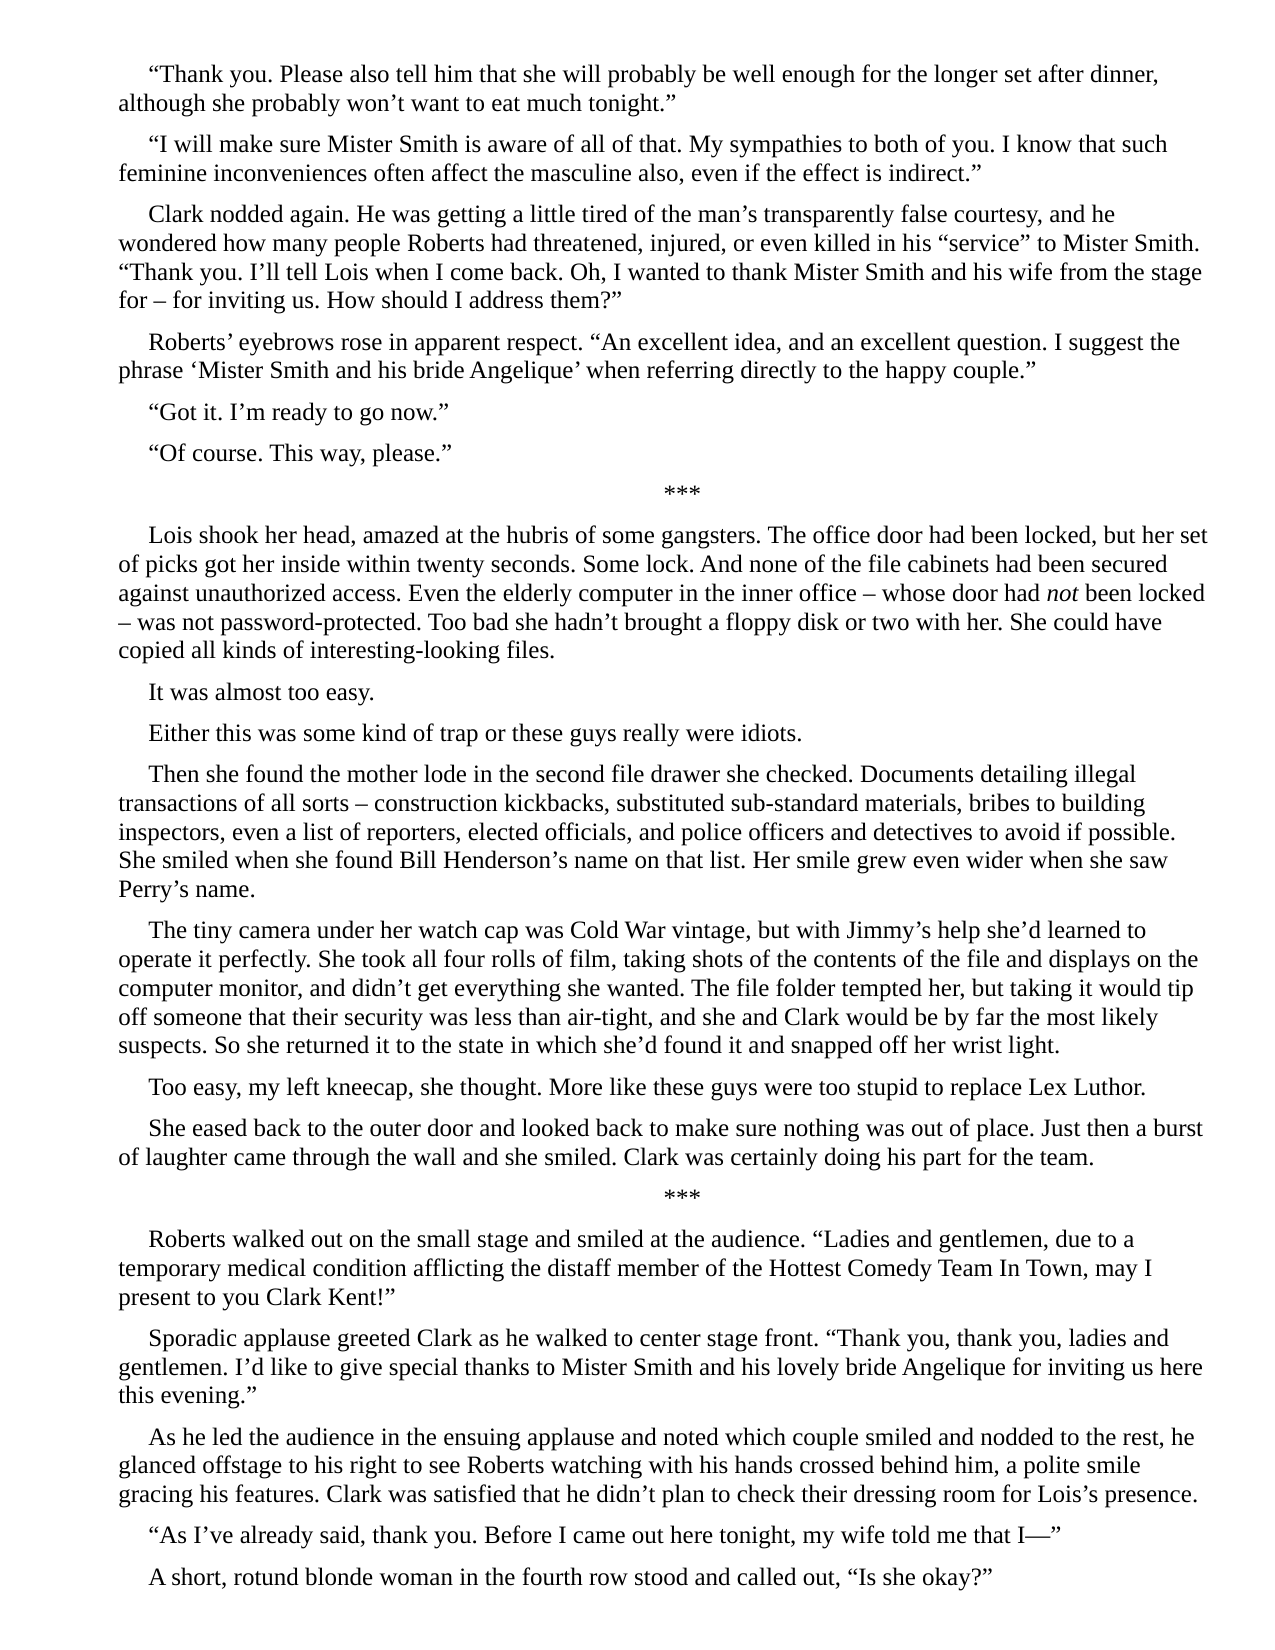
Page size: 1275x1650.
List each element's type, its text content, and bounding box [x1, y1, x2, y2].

text “As I’ve already said, thank you. Before I came out here tonight, my wife told me that I—” [118, 1520, 1216, 1549]
text *** [118, 1183, 1216, 1212]
text “Thank you. Please also tell him that she will probably be well enough for the longer set after dinner, although she probably won’t want to eat much tonight.” [118, 59, 1216, 117]
text She eased back to the outer door and looked back to make sure nothing was out of place. Just then a burst of laughter came through the wall and she smiled. Clark was certainly doing his part for the team. [118, 1113, 1216, 1170]
text Sporadic applause greeted Clark as he walked to center stage front. “Thank you, thank you, ladies and gentlemen. I’d like to give special thanks to Mister Smith and his lovely bride Angelique for inviting us here this evening.” [118, 1323, 1216, 1409]
text Clark nodded again. He was getting a little tired of the man’s transparently false courtesy, and he wondered how many people Roberts had threatened, injured, or even killed in his “service” to Mister Smith. “Thank you. I’ll tell Lois when I come back. Oh, I wanted to thank Mister Smith and his wife from the stage for – for inviting us. How should I address them?” [118, 199, 1216, 314]
text The tiny camera under her watch cap was Cold War vintage, but with Jimmy’s help she’d learned to operate it perfectly. She took all four rolls of film, taking shots of the contents of the file and displays on the computer monitor, and didn’t get everything she wanted. The file folder tempted her, but taking it would tip off someone that their security was less than air-tight, and she and Clark would be by far the most likely suspects. So she returned it to the state in which she’d found it and snapped off her wrist light. [118, 915, 1216, 1059]
text *** [118, 479, 1216, 508]
text “Got it. I’m ready to go now.” [118, 397, 1216, 425]
text “I will make sure Mister Smith is aware of all of that. My sympathies to both of you. I know that such feminine inconveniences often affect the masculine also, even if the effect is indirect.” [118, 129, 1216, 187]
text Then she found the mother lode in the second file drawer she checked. Documents detailing illegal transactions of all sorts – construction kickbacks, substituted sub-standard materials, bribes to building inspectors, even a list of reporters, elected officials, and police officers and detectives to avoid if possible. She smiled when she found Bill Henderson’s name on that list. Her smile grew even wider when she saw Perry’s name. [118, 759, 1216, 903]
text As he led the audience in the ensuing applause and noted which couple smiled and nodded to the rest, he glanced offstage to his right to see Roberts watching with his hands crossed behind him, a polite smile gracing his features. Clark was satisfied that he didn’t plan to check their dressing room for Lois’s presence. [118, 1422, 1216, 1508]
text Lois shook her head, amazed at the hubris of some gangsters. The office door had been locked, but her set of picks got her inside within twenty seconds. Some lock. And none of the file cabinets had been secured against unauthorized access. Even the elderly computer in the inner office – whose door had not been locked – was not password-protected. Too bad she hadn’t brought a floppy disk or two with her. She could have copied all kinds of interesting-looking files. [118, 520, 1216, 664]
text Either this was some kind of trap or these guys really were idiots. [118, 718, 1216, 747]
text Too easy, my left kneecap, she thought. More like these guys were too stupid to replace Lex Luthor. [118, 1072, 1216, 1100]
text A short, rotund blonde woman in the fourth row stood and called out, “Is she okay?” [118, 1562, 1216, 1590]
text “Of course. This way, please.” [118, 438, 1216, 467]
text It was almost too easy. [118, 677, 1216, 705]
text Roberts’ eyebrows rose in apparent respect. “An excellent idea, and an excellent question. I suggest the phrase ‘Mister Smith and his bride Angelique’ when referring directly to the happy couple.” [118, 327, 1216, 384]
text Roberts walked out on the small stage and smiled at the audience. “Ladies and gentlemen, due to a temporary medical condition afflicting the distaff member of the Hottest Comedy Team In Town, may I present to you Clark Kent!” [118, 1224, 1216, 1310]
